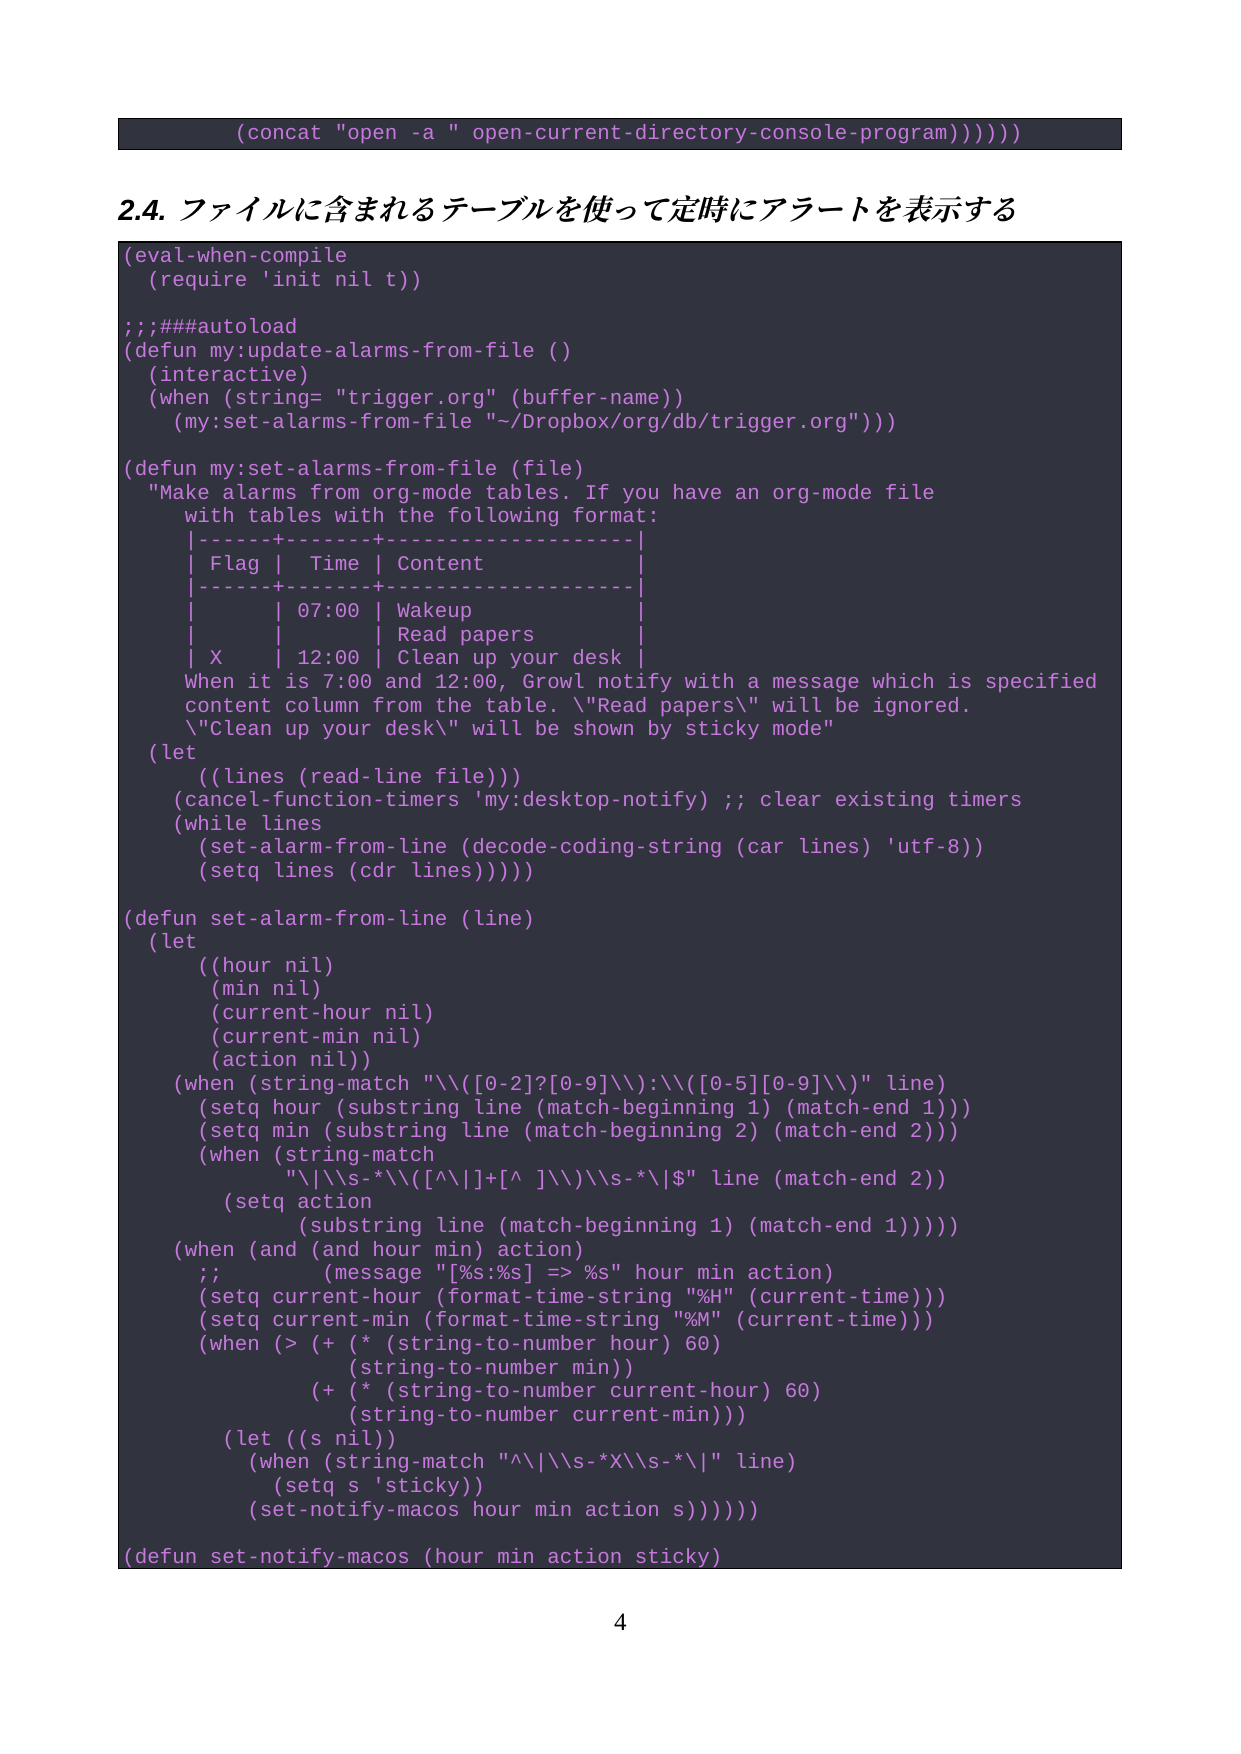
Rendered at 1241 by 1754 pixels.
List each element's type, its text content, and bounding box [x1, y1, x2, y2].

text (let [119, 927, 1121, 951]
text (while lines [119, 809, 1121, 833]
text (cancel-function-timers 'my:desktop-notify) ;; clear existing timers [119, 785, 1121, 809]
text (setq current-hour (format-time-string "%H" (current-time))) [119, 1282, 1121, 1306]
text (string-to-number min)) [119, 1353, 1121, 1376]
text (action nil)) [119, 1045, 1121, 1069]
text |------+-------+--------------------| [119, 572, 1121, 596]
text (when (string= "trigger.org" (buffer-name)) [119, 383, 1121, 407]
text (current-min nil) [119, 1022, 1121, 1045]
text ;;;###autoload [119, 312, 1121, 336]
text (when (string-match [119, 1140, 1121, 1164]
text (min nil) [119, 974, 1121, 998]
text | | 07:00 | Wakeup | [119, 596, 1121, 620]
text (defun set-alarm-from-line (line) [119, 903, 1121, 927]
text (setq hour (substring line (match-beginning 1) (match-end 1))) [119, 1093, 1121, 1116]
text | Flag | Time | Content | [119, 549, 1121, 572]
text "Make alarms from org-mode tables. If you have an org-mode file [119, 478, 1121, 502]
text (setq s 'sticky)) [119, 1471, 1121, 1495]
text (eval-when-compile [119, 243, 1121, 265]
text (current-hour nil) [119, 998, 1121, 1022]
text (when (string-match "\\([0-2]?[0-9]\\):\\([0-5][0-9]\\)" line) [119, 1069, 1121, 1093]
text (string-to-number current-min))) [119, 1400, 1121, 1424]
text (my:set-alarms-from-file "~/Dropbox/org/db/trigger.org"))) [119, 407, 1121, 431]
text (defun my:set-alarms-from-file (file) [119, 454, 1121, 478]
text (setq action [119, 1187, 1121, 1211]
text "\|\\s-*\\([^\|]+[^ ]\\)\\s-*\|$" line (match-end 2)) [119, 1164, 1121, 1187]
text (when (> (+ (* (string-to-number hour) 60) [119, 1329, 1121, 1353]
text | | | Read papers | [119, 620, 1121, 643]
text (setq current-min (format-time-string "%M" (current-time))) [119, 1306, 1121, 1329]
text | X | 12:00 | Clean up your desk | [119, 643, 1121, 667]
text \"Clean up your desk\" will be shown by sticky mode" [119, 714, 1121, 738]
text (concat "open -a " open-current-directory-console-program)))))) [119, 119, 1121, 149]
text (set-notify-macos hour min action s)))))) [119, 1495, 1121, 1518]
text (defun my:update-alarms-from-file () [119, 336, 1121, 360]
subtitle ファイルに含まれるテーブルを使って定時にアラートを表示する [118, 187, 1122, 229]
text (let [119, 738, 1121, 762]
text (require 'init nil t)) [119, 265, 1121, 289]
text (defun set-notify-macos (hour min action sticky) [119, 1542, 1121, 1568]
text ((hour nil) [119, 951, 1121, 974]
text with tables with the following format: [119, 502, 1121, 525]
text (setq lines (cdr lines))))) [119, 856, 1121, 880]
text (+ (* (string-to-number current-hour) 60) [119, 1376, 1121, 1400]
text |------+-------+--------------------| [119, 525, 1121, 549]
text content column from the table. \"Read papers\" will be ignored. [119, 691, 1121, 714]
text ((lines (read-line file))) [119, 762, 1121, 785]
text (set-alarm-from-line (decode-coding-string (car lines) 'utf-8)) [119, 833, 1121, 856]
text (let ((s nil)) [119, 1424, 1121, 1447]
text When it is 7:00 and 12:00, Growl notify with a message which is specified [119, 667, 1121, 691]
text (substring line (match-beginning 1) (match-end 1))))) [119, 1211, 1121, 1234]
text (interactive) [119, 360, 1121, 383]
text (when (string-match "^\|\\s-*X\\s-*\|" line) [119, 1447, 1121, 1471]
text ;; (message "[%s:%s] => %s" hour min action) [119, 1258, 1121, 1282]
text (setq min (substring line (match-beginning 2) (match-end 2))) [119, 1116, 1121, 1140]
text (when (and (and hour min) action) [119, 1234, 1121, 1258]
